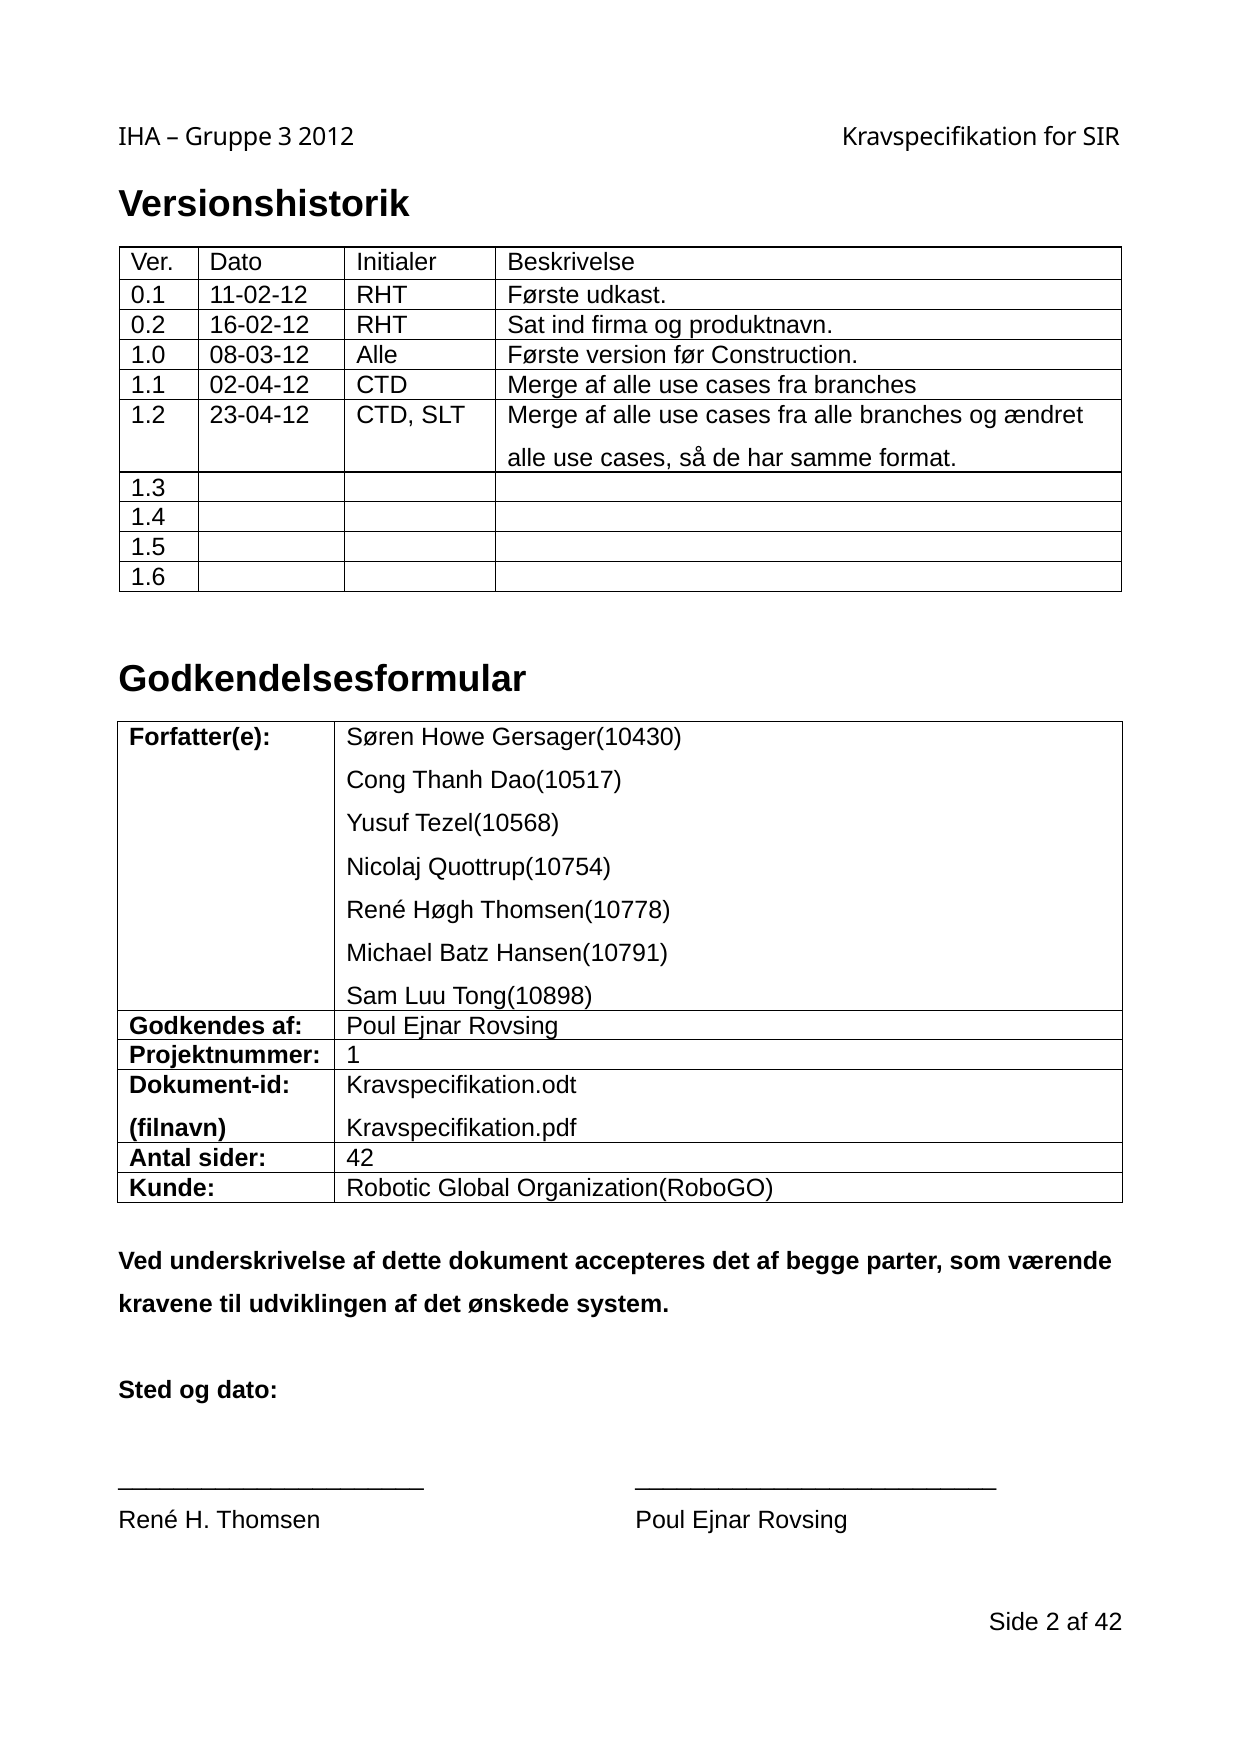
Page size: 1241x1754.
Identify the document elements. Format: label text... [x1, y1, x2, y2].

text Ved underskrivelse af dette dokument accepteres det af begge parter, som værende kravene til udviklingen af det ønskede system. [118, 1246, 1122, 1318]
table_cell Kunde: [118, 1173, 334, 1202]
text ______________________ __________________________ [118, 1461, 1122, 1490]
table_cell 11-02-12 [199, 280, 344, 309]
table_cell RHT [345, 280, 495, 309]
table_cell [345, 502, 495, 531]
text Sted og dato: [118, 1375, 1122, 1404]
text Versionshistorik [118, 182, 1122, 225]
table_cell [496, 473, 1121, 501]
table_cell Poul Ejnar Rovsing [335, 1011, 1122, 1039]
table_cell 1.3 [120, 473, 198, 501]
table_cell Antal sider: [118, 1143, 334, 1172]
table_cell Sat ind firma og produktnavn. [496, 310, 1121, 339]
table_header Forfatter(e): [118, 722, 334, 1009]
table_cell 1 [335, 1040, 1122, 1069]
table_header Ver. [120, 248, 198, 279]
table_cell 42 [335, 1143, 1122, 1172]
table_cell RHT [345, 310, 495, 339]
table_cell 1.6 [120, 562, 198, 591]
table_cell Merge af alle use cases fra alle branches og ændret alle use cases, så de har samme format. [496, 400, 1121, 471]
table_cell [345, 562, 495, 591]
table_cell 1.2 [120, 400, 198, 471]
table_cell Første udkast. [496, 280, 1121, 309]
table_cell 1.1 [120, 370, 198, 398]
table_cell CTD [345, 370, 495, 398]
table_cell [345, 473, 495, 501]
text Godkendelsesformular [118, 656, 1122, 699]
table_cell 1.0 [120, 340, 198, 369]
table_cell [496, 562, 1121, 591]
table_cell Merge af alle use cases fra branches [496, 370, 1121, 398]
table_cell Dokument-id: (filnavn) [118, 1070, 334, 1142]
table_cell 23-04-12 [199, 400, 344, 471]
table_cell 0.2 [120, 310, 198, 339]
table_cell [496, 532, 1121, 561]
table_cell [199, 532, 344, 561]
table_cell Kravspecifikation.odt Kravspecifikation.pdf [335, 1070, 1122, 1142]
table_cell [199, 562, 344, 591]
table_cell [199, 473, 344, 501]
table_cell [496, 502, 1121, 531]
table_cell 1.5 [120, 532, 198, 561]
table_cell 16-02-12 [199, 310, 344, 339]
table_cell Robotic Global Organization(RoboGO) [335, 1173, 1122, 1202]
table_cell 1.4 [120, 502, 198, 531]
table_cell CTD, SLT [345, 400, 495, 471]
table_cell Projektnummer: [118, 1040, 334, 1069]
table_header Initialer [345, 248, 495, 279]
table_cell Godkendes af: [118, 1011, 334, 1039]
text René H. Thomsen Poul Ejnar Rovsing [118, 1504, 1122, 1533]
table_cell 0.1 [120, 280, 198, 309]
table_header Dato [199, 248, 344, 279]
table_header Beskrivelse [496, 248, 1121, 279]
table_header Søren Howe Gersager(10430) Cong Thanh Dao(10517) Yusuf Tezel(10568) Nicolaj Quottrup(10754) René Høgh Thomsen(10778) Michael Batz Hansen(10791) Sam Luu Tong(10898) [335, 722, 1122, 1009]
table_cell [199, 502, 344, 531]
table_cell 02-04-12 [199, 370, 344, 398]
table_cell Første version før Construction. [496, 340, 1121, 369]
table_cell Alle [345, 340, 495, 369]
table_cell 08-03-12 [199, 340, 344, 369]
table_cell [345, 532, 495, 561]
